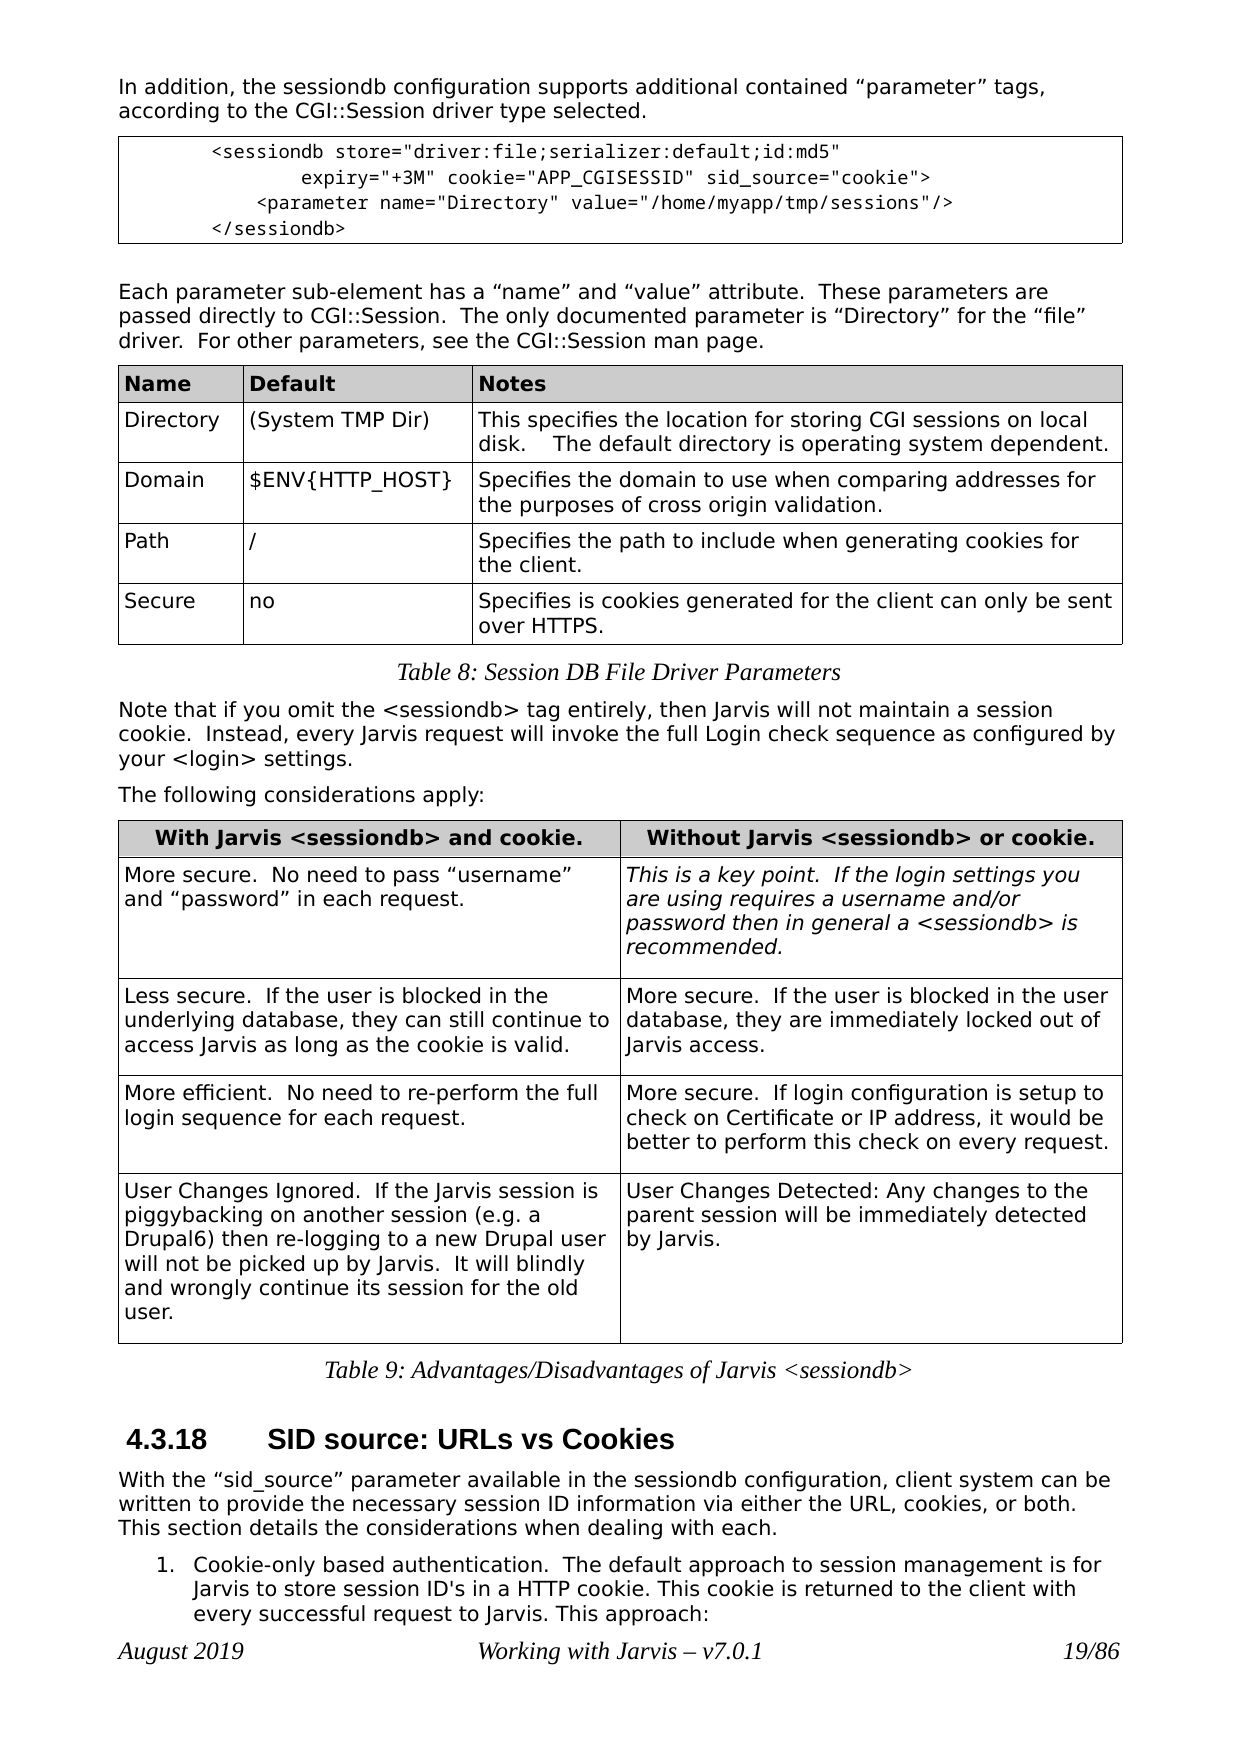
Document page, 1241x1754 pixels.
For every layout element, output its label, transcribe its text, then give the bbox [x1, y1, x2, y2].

table_cell More secure. No need to pass “username” and “password” in each request. [119, 858, 620, 978]
text The following considerations apply: [118, 783, 1122, 808]
table_cell More secure. If login configuration is setup to check on Certificate or IP address, it would be better to perform this check on every request. [621, 1076, 1122, 1172]
text <parameter name="Directory" value="/home/myapp/tmp/sessions"/> [119, 187, 1122, 213]
table_cell (System TMP Dir) [244, 403, 472, 462]
table_cell More secure. If the user is blocked in the user database, they are immediately locked out of Jarvis access. [621, 979, 1122, 1075]
table_cell User Changes Ignored. If the Jarvis session is piggybacking on another session (e.g. a Drupal6) then re-logging to a new Drupal user will not be picked up by Jarvis. It will blindly and wrongly continue its session for the old user. [119, 1174, 620, 1343]
text </sessiondb> [119, 213, 1122, 243]
table_cell Less secure. If the user is blocked in the underlying database, they can still continue to access Jarvis as long as the cookie is valid. [119, 979, 620, 1075]
table_cell This specifies the location for storing CGI sessions on local disk. The default directory is operating system dependent. [473, 403, 1122, 462]
table_header With Jarvis <sessiondb> and cookie. [119, 821, 620, 856]
table_header Without Jarvis <sessiondb> or cookie. [621, 821, 1122, 856]
table_cell Directory [119, 403, 243, 462]
table_cell / [244, 524, 472, 583]
subtitle SID source: URLs vs Cookies [118, 1422, 1122, 1455]
table_cell $ENV{HTTP_HOST} [244, 463, 472, 523]
table_header Default [244, 366, 472, 402]
table_cell Path [119, 524, 243, 583]
table_cell Domain [119, 463, 243, 523]
table_cell Specifies the path to include when generating cookies for the client. [473, 524, 1122, 583]
table_cell Secure [119, 584, 243, 644]
text In addition, the sessiondb configuration supports additional contained “parameter” tags, according to the CGI::Session driver type selected. [118, 75, 1122, 123]
table_header Name [119, 366, 243, 402]
text With the “sid_source” parameter available in the sessiondb configuration, client system can be written to provide the necessary session ID information via either the URL, cookies, or both. This section details the considerations when dealing with each. [118, 1468, 1122, 1541]
text Table 8: Session DB File Driver Parameters [118, 657, 1122, 686]
text <sessiondb store="driver:file;serializer:default;id:md5" [119, 137, 1122, 162]
text Table 9: Advantages/Disadvantages of Jarvis <sessiondb> [118, 1356, 1122, 1384]
text expiry="+3M" cookie="APP_CGISESSID" sid_source="cookie"> [119, 162, 1122, 187]
text Note that if you omit the <sessiondb> tag entirely, then Jarvis will not maintain a session cookie. Instead, every Jarvis request will invoke the full Login check sequence as configured by your <login> settings. [118, 698, 1122, 771]
table_cell More efficient. No need to re-perform the full login sequence for each request. [119, 1076, 620, 1172]
list Cookie-only based authentication. The default approach to session management is for Jarvis to store session ID's in a HTTP cookie. This cookie is returned to the client with every successful request to Jarvis. This approach: [156, 1553, 1122, 1626]
table_cell Specifies is cookies generated for the client can only be sent over HTTPS. [473, 584, 1122, 644]
table_cell This is a key point. If the login settings you are using requires a username and/or password then in general a <sessiondb> is recommended. [621, 858, 1122, 978]
table_header Notes [473, 366, 1122, 402]
table_cell User Changes Detected: Any changes to the parent session will be immediately detected by Jarvis. [621, 1174, 1122, 1343]
table_cell Specifies the domain to use when comparing addresses for the purposes of cross origin validation. [473, 463, 1122, 523]
table_cell no [244, 584, 472, 644]
text Each parameter sub-element has a “name” and “value” attribute. These parameters are passed directly to CGI::Session. The only documented parameter is “Directory” for the “file” driver. For other parameters, see the CGI::Session man page. [118, 280, 1122, 353]
